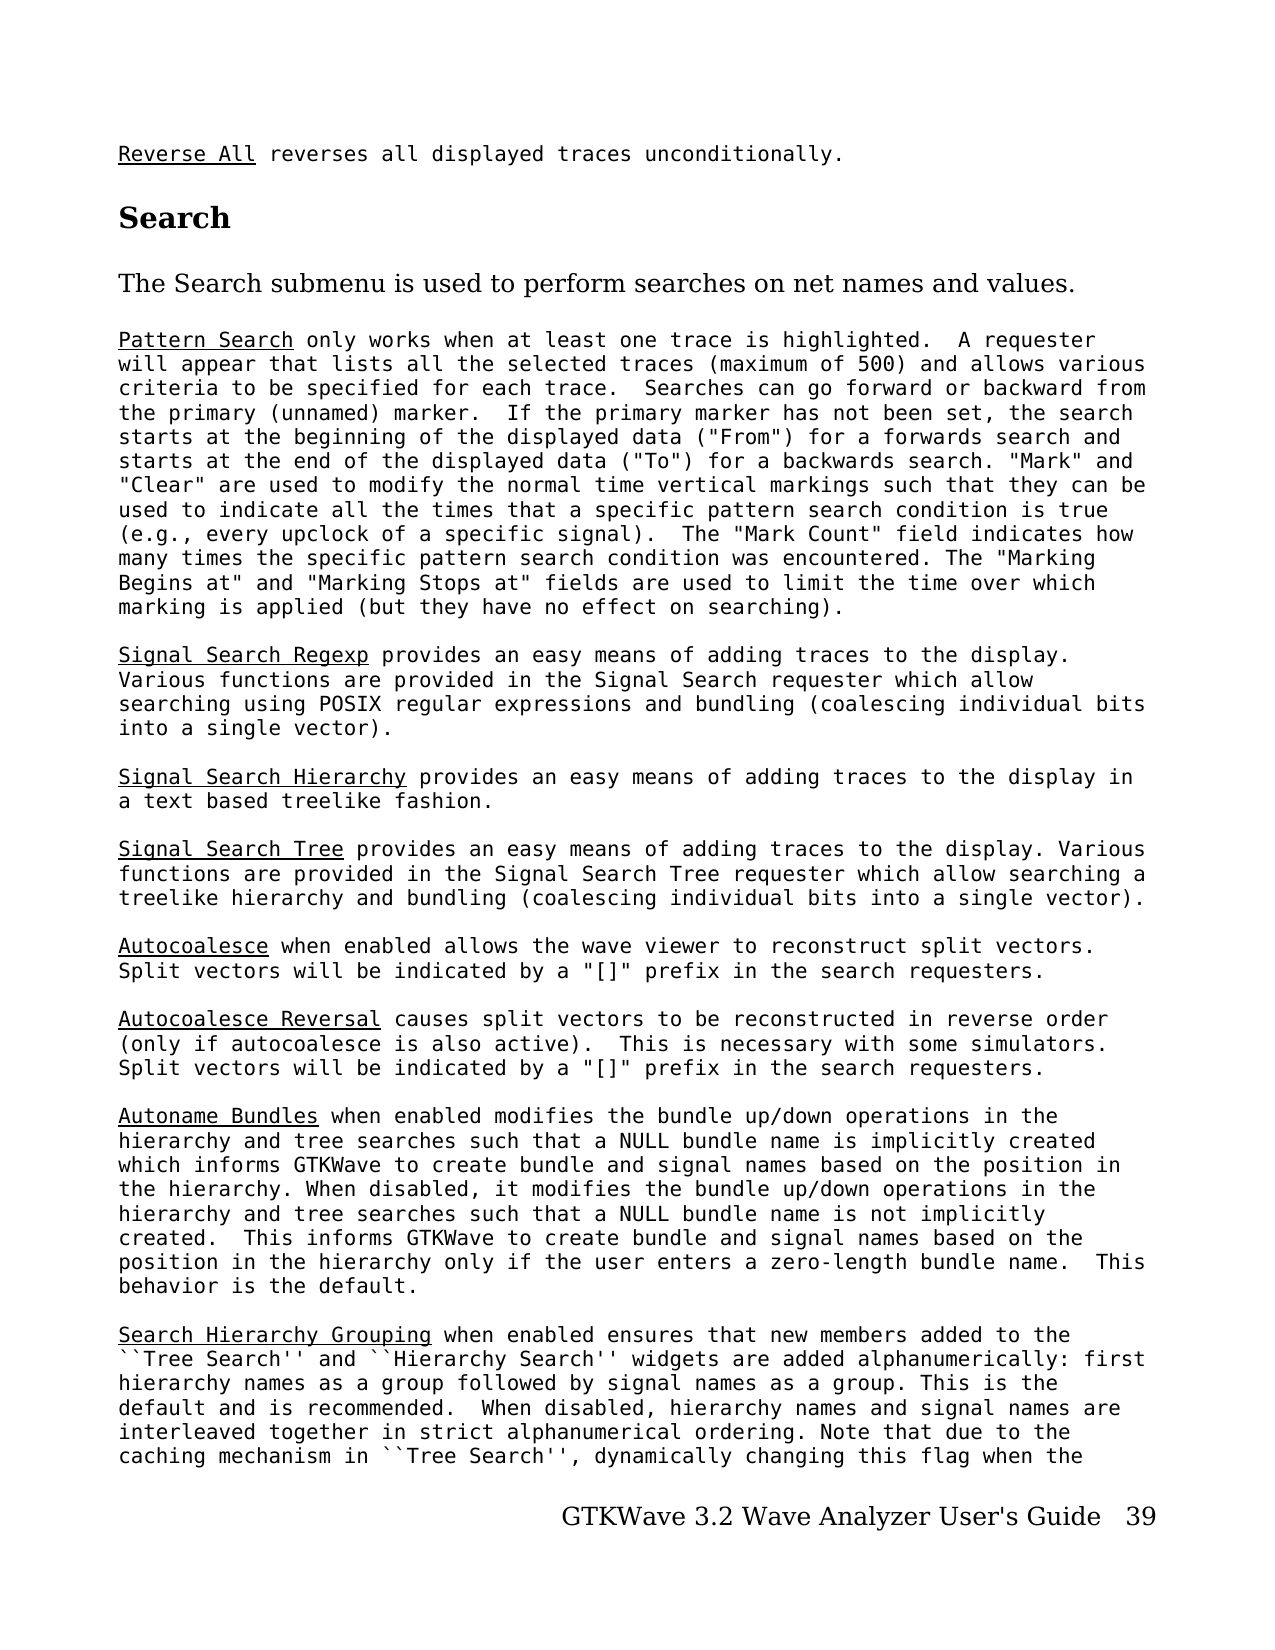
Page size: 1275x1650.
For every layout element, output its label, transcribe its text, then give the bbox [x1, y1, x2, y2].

text Search [118, 201, 1157, 235]
text Signal Search Tree provides an easy means of adding traces to the display. Various functions are provided in the Signal Search Tree requester which allow searching a treelike hierarchy and bundling (coalescing individual bits into a single vector). [118, 837, 1157, 910]
text Autocoalesce when enabled allows the wave viewer to reconstruct split vectors. Split vectors will be indicated by a "[]" prefix in the search requesters. [118, 934, 1157, 983]
text Search Hierarchy Grouping when enabled ensures that new members added to the ``Tree Search'' and ``Hierarchy Search'' widgets are added alphanumerically: first hierarchy names as a group followed by signal names as a group. This is the default and is recommended. When disabled, hierarchy names and signal names are interleaved together in strict alphanumerical ordering. Note that due to the caching mechanism in ``Tree Search'', dynamically changing this flag when the [118, 1323, 1157, 1468]
text Reverse All reverses all displayed traces unconditionally. [118, 142, 1157, 167]
text Autoname Bundles when enabled modifies the bundle up/down operations in the hierarchy and tree searches such that a NULL bundle name is implicitly created which informs GTKWave to create bundle and signal names based on the position in the hierarchy. When disabled, it modifies the bundle up/down operations in the hierarchy and tree searches such that a NULL bundle name is not implicitly created. This informs GTKWave to create bundle and signal names based on the position in the hierarchy only if the user enters a zero-length bundle name. This behavior is the default. [118, 1104, 1157, 1299]
text Pattern Search only works when at least one trace is highlighted. A requester will appear that lists all the selected traces (maximum of 500) and allows various criteria to be specified for each trace. Searches can go forward or backward from the primary (unnamed) marker. If the primary marker has not been set, the search starts at the beginning of the displayed data ("From") for a forwards search and starts at the end of the displayed data ("To") for a backwards search. "Mark" and "Clear" are used to modify the normal time vertical markings such that they can be used to indicate all the times that a specific pattern search condition is true (e.g., every upclock of a specific signal). The "Mark Count" field indicates how many times the specific pattern search condition was encountered. The "Marking Begins at" and "Marking Stops at" fields are used to limit the time over which marking is applied (but they have no effect on searching). [118, 328, 1157, 619]
text Signal Search Hierarchy provides an easy means of adding traces to the display in a text based treelike fashion. [118, 765, 1157, 813]
text Autocoalesce Reversal causes split vectors to be reconstructed in reverse order (only if autocoalesce is also active). This is necessary with some simulators. Split vectors will be indicated by a "[]" prefix in the search requesters. [118, 1007, 1157, 1080]
text The Search submenu is used to perform searches on net names and values. [118, 269, 1157, 299]
text Signal Search Regexp provides an easy means of adding traces to the display. Various functions are provided in the Signal Search requester which allow searching using POSIX regular expressions and bundling (coalescing individual bits into a single vector). [118, 643, 1157, 740]
